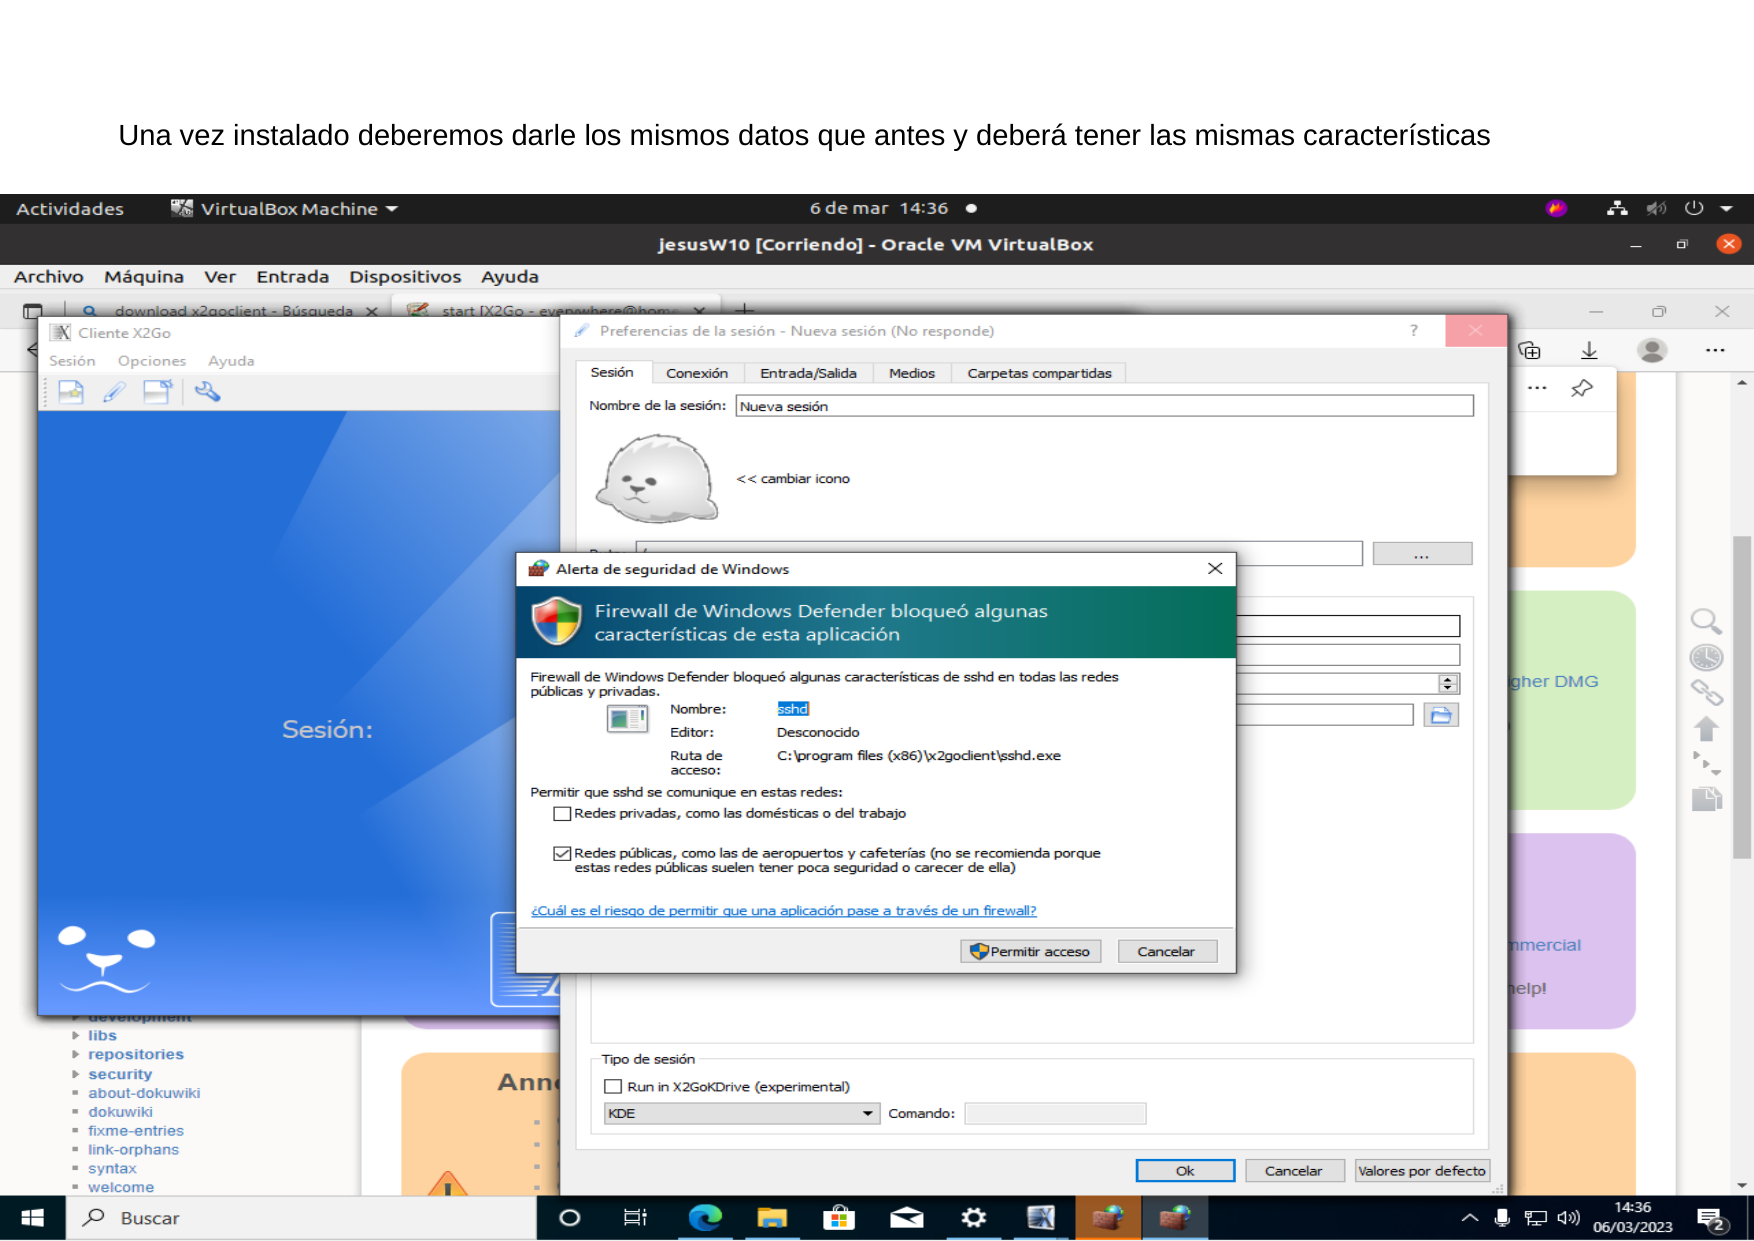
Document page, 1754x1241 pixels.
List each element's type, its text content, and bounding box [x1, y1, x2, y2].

text Una vez instalado deberemos darle los mismos datos que antes y deberá tener las mismas características [118, 118, 1636, 152]
picture [0, 194, 1754, 1241]
